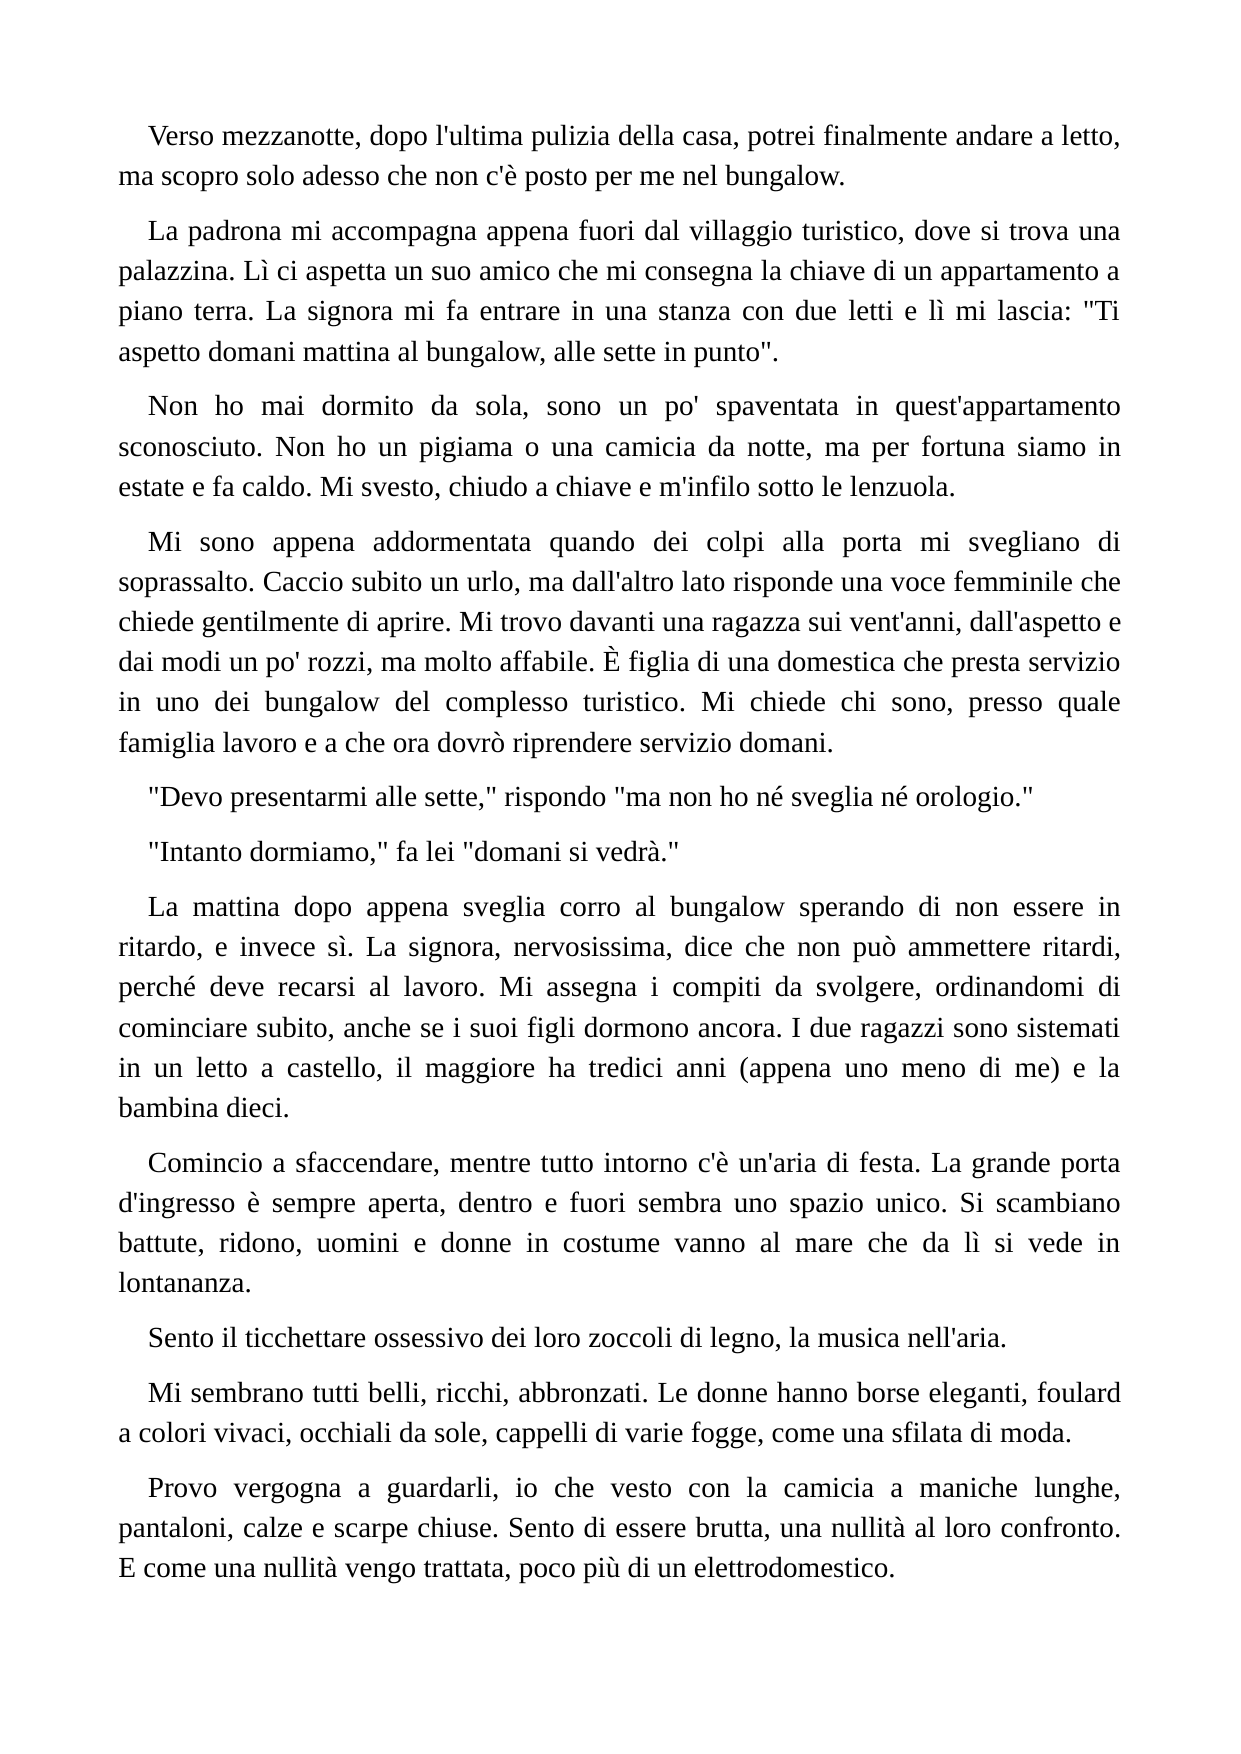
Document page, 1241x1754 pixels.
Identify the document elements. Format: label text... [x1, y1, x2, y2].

text "Devo presentarmi alle sette," rispondo "ma non ho né sveglia né orologio." [118, 779, 1122, 813]
text Mi sembrano tutti belli, ricchi, abbronzati. Le donne hanno borse eleganti, foulard a colori vivaci, occhiali da sole, cappelli di varie fogge, come una sfilata di moda. [118, 1375, 1122, 1449]
text La padrona mi accompagna appena fuori dal villaggio turistico, dove si trova una palazzina. Lì ci aspetta un suo amico che mi consegna la chiave di un appartamento a piano terra. La signora mi fa entrare in una stanza con due letti e lì mi lascia: "Ti aspetto domani mattina al bungalow, alle sette in punto". [118, 213, 1122, 367]
text La mattina dopo appena sveglia corro al bungalow sperando di non essere in ritardo, e invece sì. La signora, nervosissima, dice che non può ammettere ritardi, perché deve recarsi al lavoro. Mi assegna i compiti da svolgere, ordinandomi di cominciare subito, anche se i suoi figli dormono ancora. I due ragazzi sono sistemati in un letto a castello, il maggiore ha tredici anni (appena uno meno di me) e la bambina dieci. [118, 889, 1122, 1124]
text Sento il ticchettare ossessivo dei loro zoccoli di legno, la musica nell'aria. [118, 1320, 1122, 1354]
text Verso mezzanotte, dopo l'ultima pulizia della casa, potrei finalmente andare a letto, ma scopro solo adesso che non c'è posto per me nel bungalow. [118, 118, 1122, 192]
text Comincio a sfaccendare, mentre tutto intorno c'è un'aria di festa. La grande porta d'ingresso è sempre aperta, dentro e fuori sembra uno spazio unico. Si scambiano battute, ridono, uomini e donne in costume vanno al mare che da lì si vede in lontananza. [118, 1145, 1122, 1299]
text Provo vergogna a guardarli, io che vesto con la camicia a maniche lunghe, pantaloni, calze e scarpe chiuse. Sento di essere brutta, una nullità al loro confronto. E come una nullità vengo trattata, poco più di un elettrodomestico. [118, 1470, 1122, 1584]
text "Intanto dormiamo," fa lei "domani si vedrà." [118, 834, 1122, 868]
text Non ho mai dormito da sola, sono un po' spaventata in quest'appartamento sconosciuto. Non ho un pigiama o una camicia da notte, ma per fortuna siamo in estate e fa caldo. Mi svesto, chiudo a chiave e m'infilo sotto le lenzuola. [118, 388, 1122, 502]
text Mi sono appena addormentata quando dei colpi alla porta mi svegliano di soprassalto. Caccio subito un urlo, ma dall'altro lato risponde una voce femminile che chiede gentilmente di aprire. Mi trovo davanti una ragazza sui vent'anni, dall'aspetto e dai modi un po' rozzi, ma molto affabile. È figlia di una domestica che presta servizio in uno dei bungalow del complesso turistico. Mi chiede chi sono, presso quale famiglia lavoro e a che ora dovrò riprendere servizio domani. [118, 524, 1122, 758]
